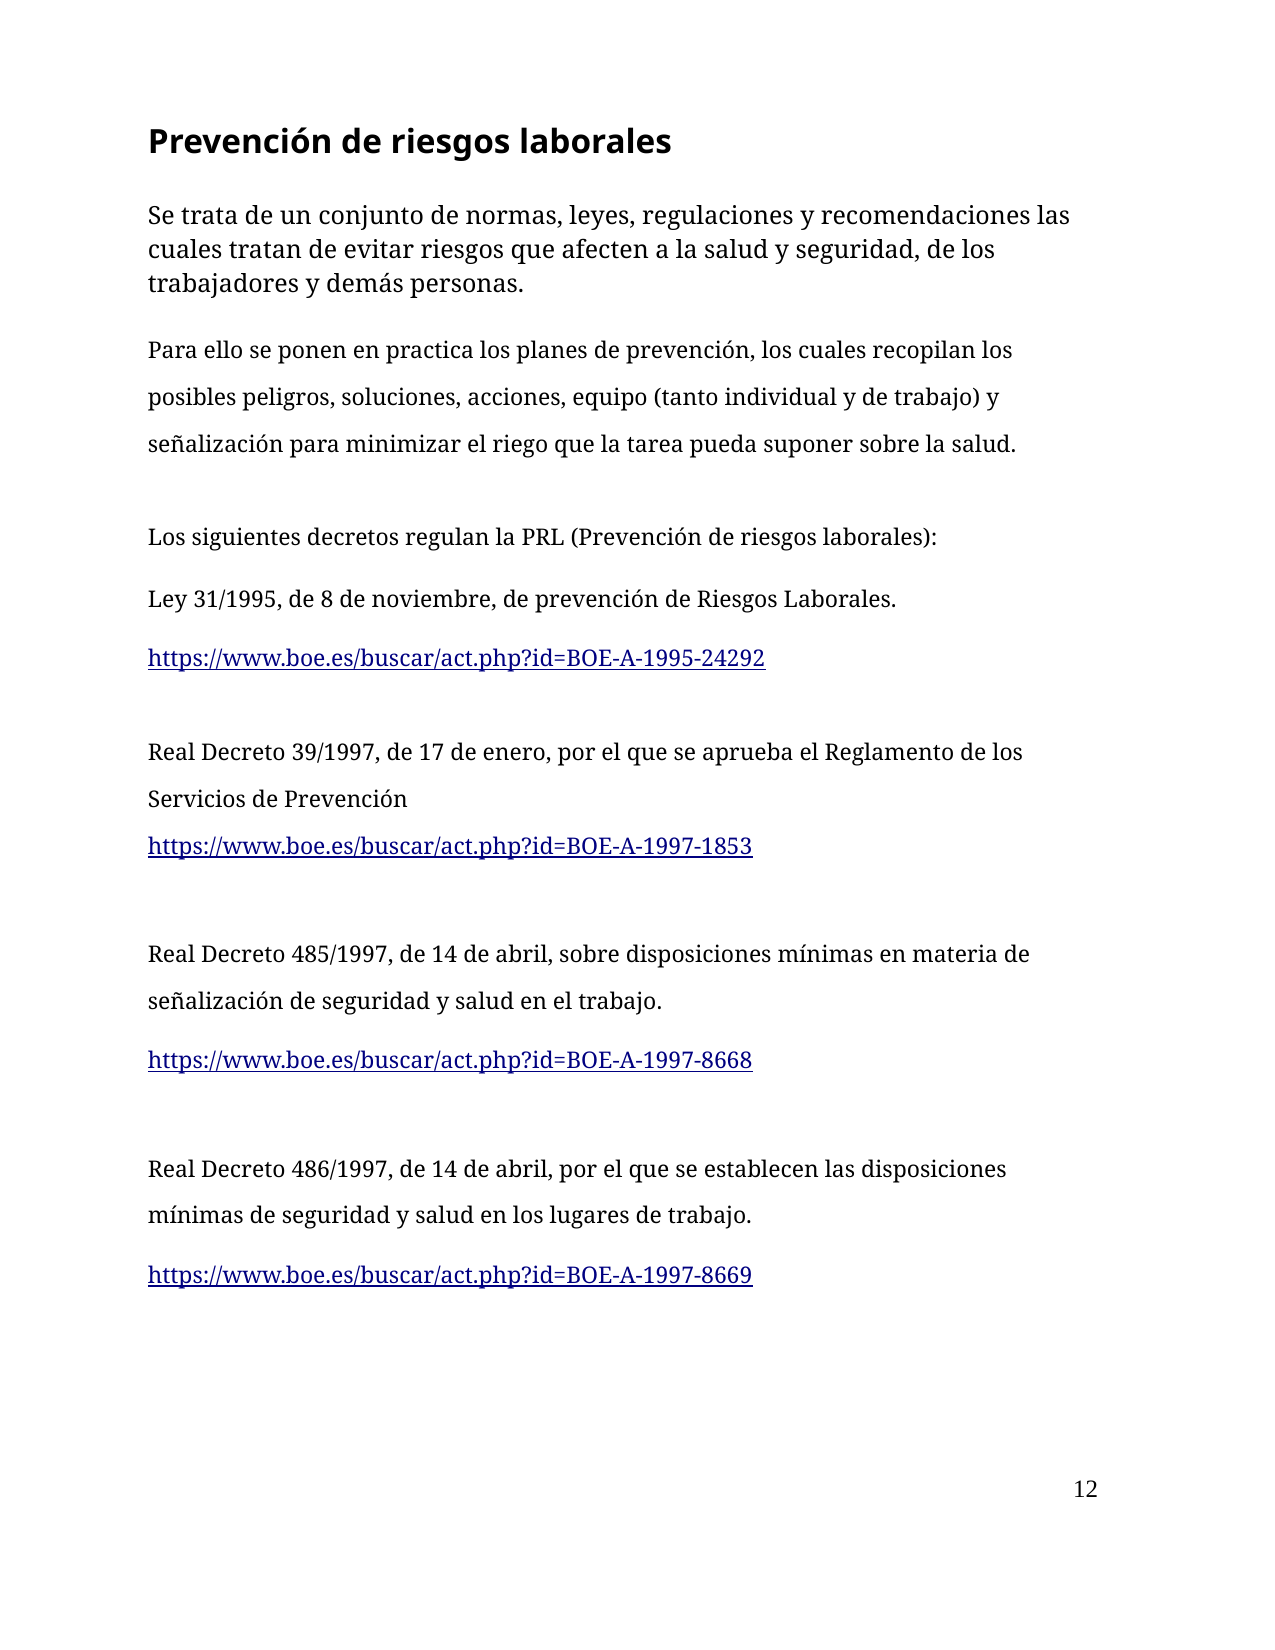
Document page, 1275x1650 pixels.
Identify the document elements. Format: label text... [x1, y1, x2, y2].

text https://www.boe.es/buscar/act.php?id=BOE-A-1997-1853 [148, 830, 1098, 861]
text Se trata de un conjunto de normas, leyes, regulaciones y recomendaciones las cuales tratan de evitar riesgos que afecten a la salud y seguridad, de los trabajadores y demás personas. [148, 198, 1098, 300]
text Para ello se ponen en practica los planes de prevención, los cuales recopilan los posibles peligros, soluciones, acciones, equipo (tanto individual y de trabajo) y señalización para minimizar el riego que la tarea pueda suponer sobre la salud. [148, 334, 1098, 459]
subtitle Ley 31/1995, de 8 de noviembre, de prevención de Riesgos Laborales. [148, 583, 1098, 614]
subtitle Real Decreto 486/1997, de 14 de abril, por el que se establecen las disposiciones mínimas de seguridad y salud en los lugares de trabajo. [148, 1153, 1098, 1231]
text Los siguientes decretos regulan la PRL (Prevención de riesgos laborales): [148, 521, 1098, 553]
text https://www.boe.es/buscar/act.php?id=BOE-A-1995-24292 [148, 642, 1098, 673]
subtitle Real Decreto 485/1997, de 14 de abril, sobre disposiciones mínimas en materia de señalización de seguridad y salud en el trabajo. [148, 938, 1098, 1016]
text Prevención de riesgos laborales [148, 118, 1098, 163]
text https://www.boe.es/buscar/act.php?id=BOE-A-1997-8668 [148, 1044, 1098, 1076]
text Real Decreto 39/1997, de 17 de enero, por el que se aprueba el Reglamento de los Servicios de Prevención [148, 736, 1098, 814]
text https://www.boe.es/buscar/act.php?id=BOE-A-1997-8669 [148, 1259, 1098, 1290]
